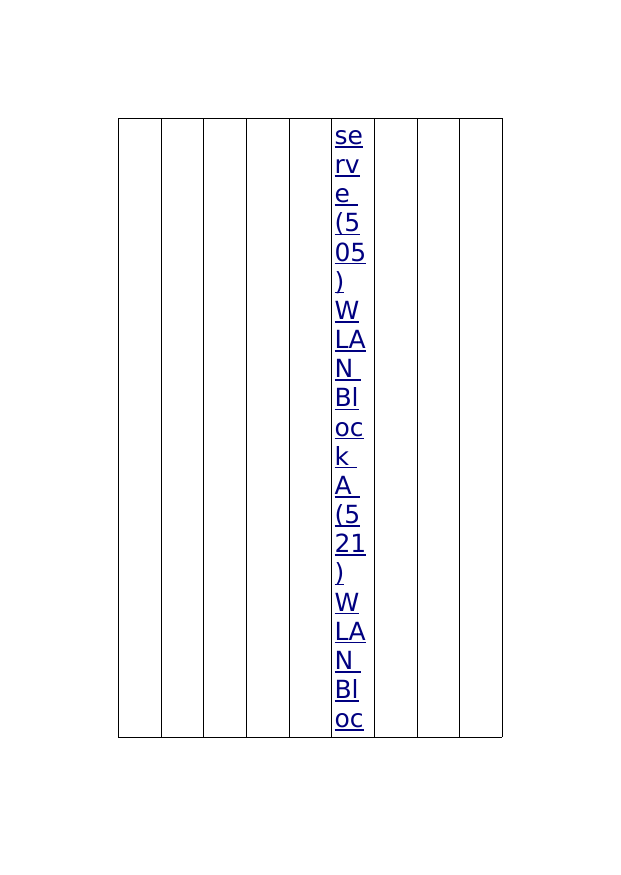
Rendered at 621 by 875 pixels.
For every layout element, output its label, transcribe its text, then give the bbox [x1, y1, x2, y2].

table_cell [460, 119, 502, 737]
table_cell serve (505) WLAN Block A (521) WLAN Bloc [332, 119, 374, 737]
table_cell [204, 119, 246, 737]
table_cell [247, 119, 289, 737]
table_cell [290, 119, 331, 737]
table_cell [119, 119, 161, 737]
table_cell [375, 119, 417, 737]
table_cell [418, 119, 459, 737]
table_cell [162, 119, 203, 737]
